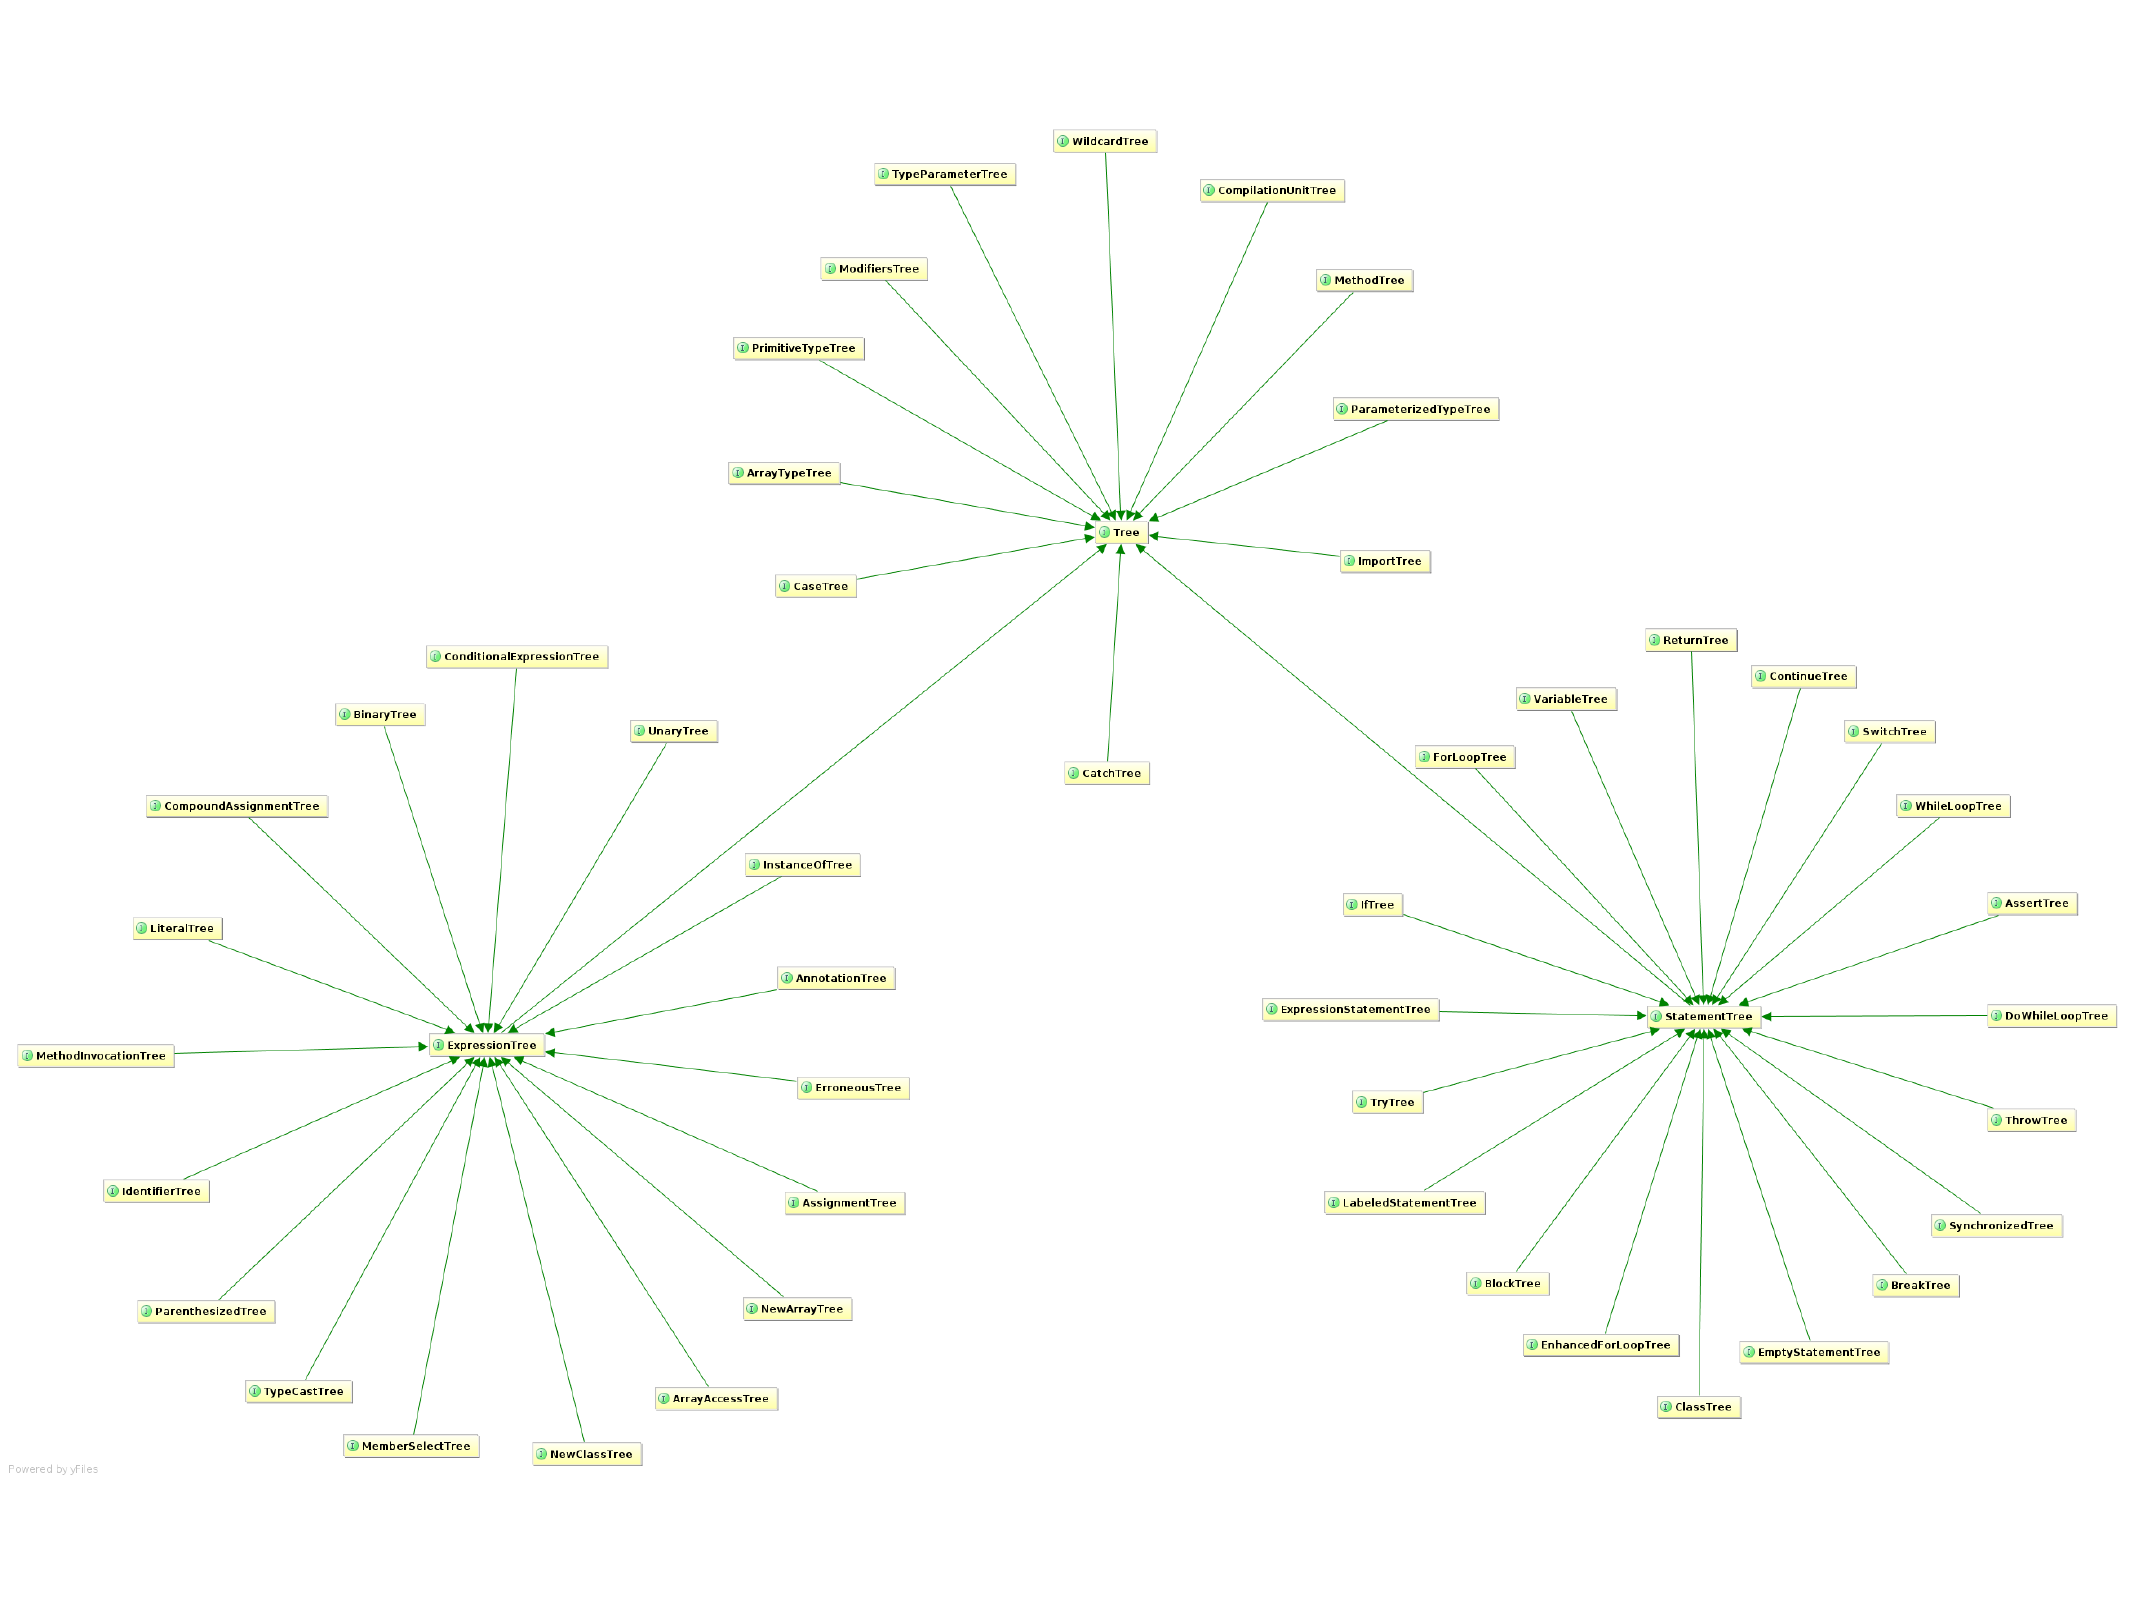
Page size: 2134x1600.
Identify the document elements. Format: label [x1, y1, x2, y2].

picture [0, 112, 2134, 1482]
